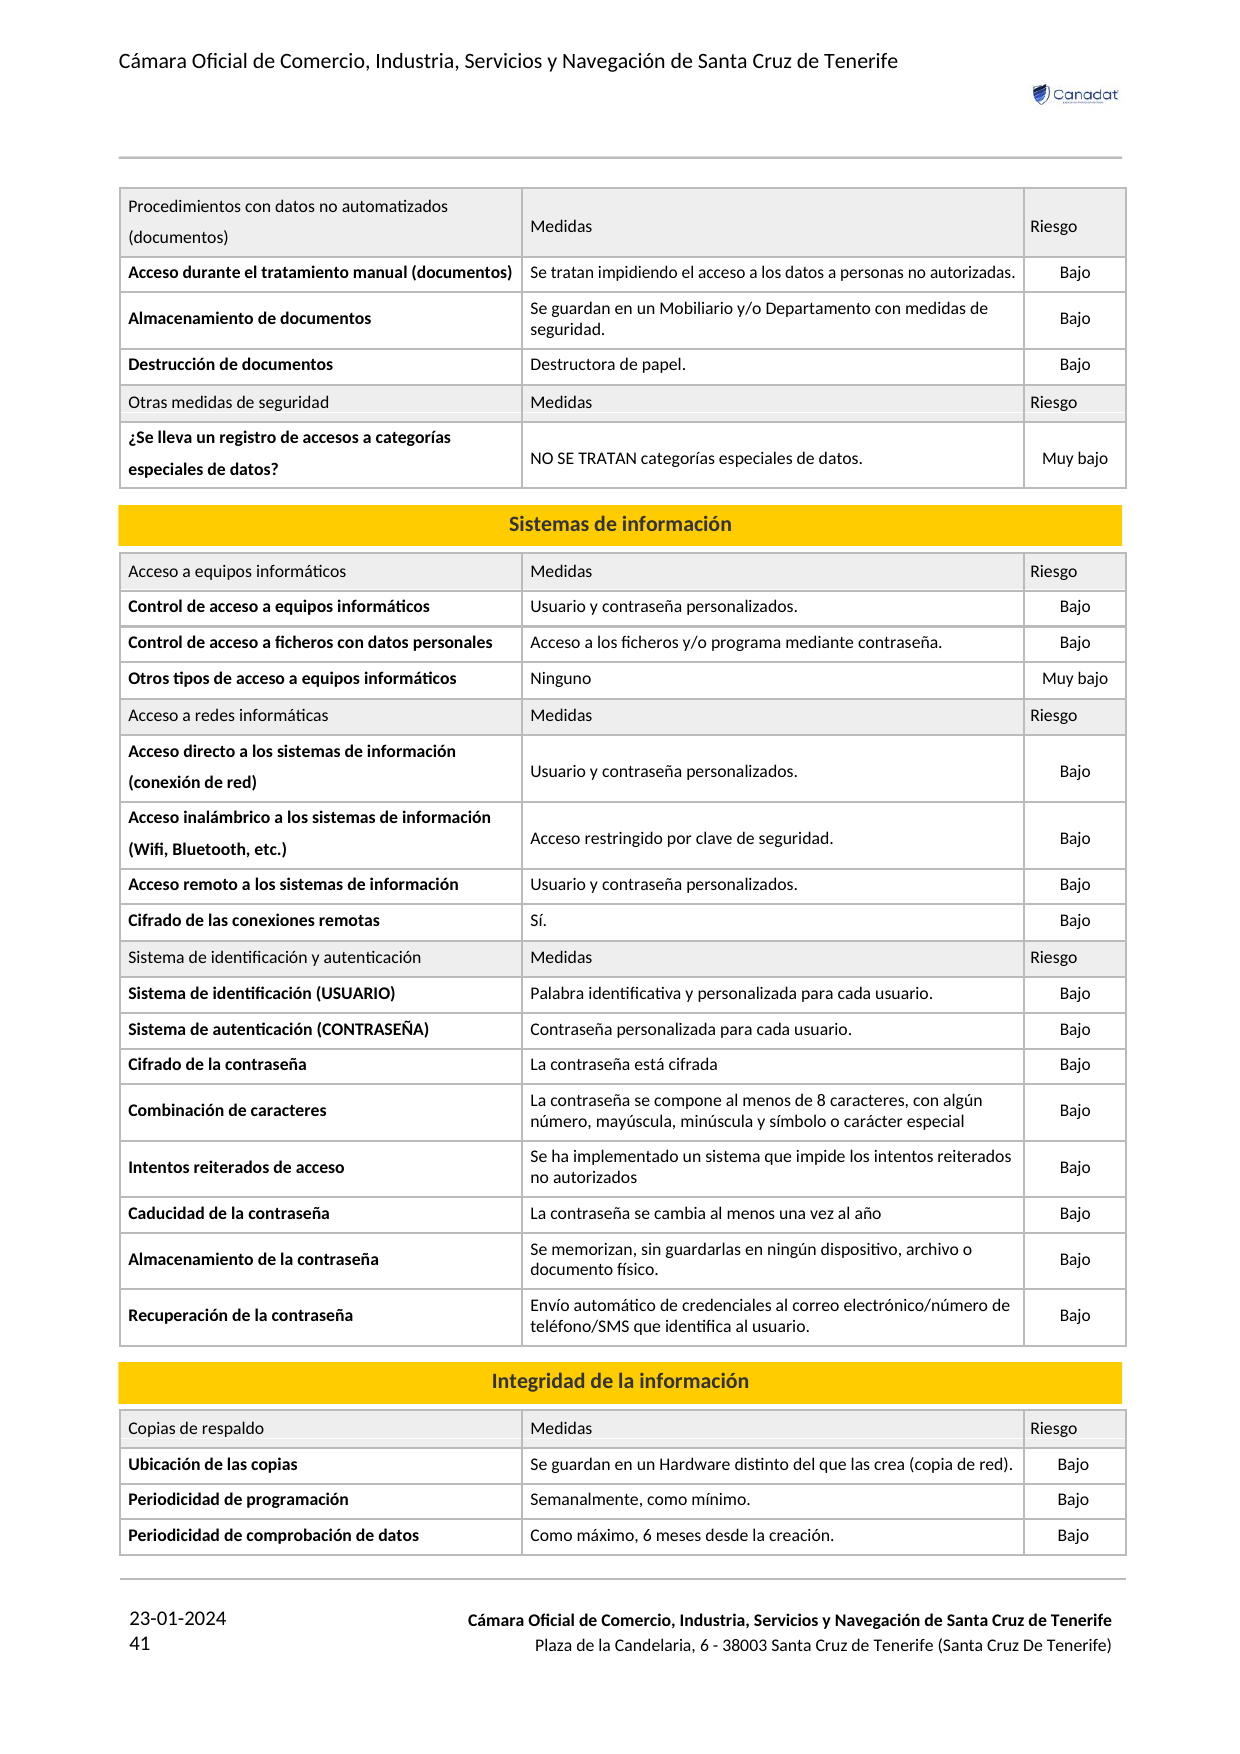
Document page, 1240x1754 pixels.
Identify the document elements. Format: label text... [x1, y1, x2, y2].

table_cell [121, 1178, 521, 1188]
table_cell Bajo [1025, 1520, 1125, 1546]
table_cell Destrucción de documentos [121, 350, 521, 375]
table_cell [523, 1546, 1023, 1554]
table_cell Medidas [523, 700, 1023, 726]
table_cell [1025, 1039, 1125, 1048]
table_cell Muy bajo [1025, 663, 1125, 688]
table_cell Sí. [523, 905, 1023, 931]
table_cell [1025, 1131, 1125, 1140]
table_header Acceso a equipos informáticos [121, 554, 521, 581]
table_cell [121, 1474, 521, 1482]
table_cell especiales de datos? [121, 448, 521, 479]
table_header Procedimientos con datos no automatizados [121, 189, 521, 216]
table_cell [523, 581, 1023, 589]
table_cell Acceso remoto a los sistemas de información [121, 870, 521, 895]
table_cell Se guardan en un Mobiliario y/o Departamento con medidas de [523, 293, 1023, 319]
table_cell [121, 1131, 521, 1140]
table_cell [1025, 689, 1125, 698]
table_header Copias de respaldo [121, 1411, 521, 1438]
table_cell [1025, 726, 1125, 734]
table_cell [121, 1004, 521, 1012]
table_cell Almacenamiento de documentos [121, 293, 521, 329]
table_cell no autorizados [523, 1167, 1023, 1188]
table_cell [121, 726, 521, 734]
table_cell Bajo [1025, 978, 1125, 1004]
table_cell Plaza de la Candelaria, 6 - 38003 Santa Cruz de Tenerife (Santa Cruz De Tenerife) [356, 1631, 1112, 1655]
table_cell [1025, 895, 1125, 903]
table_cell Se guardan en un Hardware distinto del que las crea (copia de red). [523, 1449, 1023, 1474]
table_cell [1025, 339, 1125, 348]
table_header Riesgo [1025, 554, 1125, 581]
table_cell [523, 1474, 1023, 1482]
table_cell Medidas [523, 942, 1023, 968]
table_cell [121, 1326, 521, 1336]
table_cell Usuario y contraseña personalizados. [523, 870, 1023, 895]
table_cell Bajo [1025, 870, 1125, 895]
table_cell Periodicidad de comprobación de datos [121, 1520, 521, 1546]
table_cell [121, 581, 521, 589]
table_cell [1025, 1439, 1125, 1447]
table_cell [121, 329, 521, 339]
table_cell [523, 413, 1023, 421]
table_cell [1025, 1178, 1125, 1188]
table_cell [121, 968, 521, 976]
table_cell Bajo [1025, 293, 1125, 329]
table_cell [523, 859, 1023, 867]
table_cell [523, 1188, 1023, 1196]
table_cell NO SE TRATAN categorías especiales de datos. [523, 423, 1023, 469]
table_cell seguridad. [523, 319, 1023, 339]
table_cell Envío automático de credenciales al correo electrónico/número de [523, 1290, 1023, 1316]
table_cell Sistema de identificación (USUARIO) [121, 978, 521, 1004]
table_cell [1025, 1546, 1125, 1554]
table_cell Acceso a los ficheros y/o programa mediante contraseña. [523, 628, 1023, 653]
table_cell Bajo [1025, 1290, 1125, 1326]
table_cell [1025, 247, 1125, 256]
table_cell Destructora de papel. [523, 350, 1023, 375]
table_cell Usuario y contraseña personalizados. [523, 592, 1023, 617]
table_cell (Wifi, Bluetooth, etc.) [121, 828, 521, 859]
table_cell (conexión de red) [121, 762, 521, 792]
table_cell [121, 1270, 521, 1280]
table_cell [121, 413, 521, 421]
table_cell [1025, 793, 1125, 801]
table_cell Muy bajo [1025, 423, 1125, 469]
table_cell [523, 689, 1023, 698]
table_cell [523, 782, 1023, 792]
table_cell Sistema de identificación y autenticación [121, 942, 521, 968]
table_cell Acceso a redes informáticas [121, 700, 521, 726]
table_cell [1025, 653, 1125, 661]
table_cell [523, 469, 1023, 479]
table_cell Control de acceso a equipos informáticos [121, 592, 521, 617]
table_cell [523, 1439, 1023, 1447]
table_cell [523, 479, 1023, 487]
table_cell [523, 617, 1023, 625]
table_cell [523, 793, 1023, 801]
table_cell [121, 1510, 521, 1518]
table_cell [522, 1556, 1024, 1578]
table_cell [121, 479, 521, 487]
table_cell Sistema de autenticación (CONTRASEÑA) [121, 1014, 521, 1039]
table_cell [1025, 1188, 1125, 1196]
table_cell (documentos) [121, 216, 521, 247]
table_cell [121, 1188, 521, 1196]
table_cell [121, 1546, 521, 1554]
table_cell [1025, 1510, 1125, 1518]
table_cell Se memorizan, sin guardarlas en ningún dispositivo, archivo o [523, 1234, 1023, 1259]
table_header 23-01-2024 [129, 1605, 356, 1631]
table_cell [1025, 581, 1125, 589]
table_cell Semanalmente, como mínimo. [523, 1485, 1023, 1510]
table_cell Combinación de caracteres [121, 1085, 521, 1121]
table_cell [523, 339, 1023, 348]
table_cell Bajo [1025, 1234, 1125, 1269]
table_cell Cifrado de las conexiones remotas [121, 905, 521, 931]
table_cell [121, 793, 521, 801]
table_cell [1025, 413, 1125, 421]
table_cell Bajo [1025, 1198, 1125, 1223]
table_cell [523, 1075, 1023, 1083]
table_cell Medidas [523, 386, 1023, 412]
table_cell [1024, 1556, 1126, 1578]
table_cell Otras medidas de seguridad [121, 386, 521, 412]
table_cell [1025, 1075, 1125, 1083]
table_cell [1025, 1224, 1125, 1232]
table_cell [121, 653, 521, 661]
table_header Medidas [523, 189, 1023, 237]
table_cell Bajo [1025, 1014, 1125, 1039]
table_cell Contraseña personalizada para cada usuario. [523, 1014, 1023, 1039]
table_cell [121, 617, 521, 625]
table_cell Riesgo [1025, 942, 1125, 968]
table_cell Bajo [1025, 1050, 1125, 1075]
table_header Medidas [523, 1411, 1023, 1438]
table_cell 41 [129, 1631, 356, 1655]
table_cell ¿Se lleva un registro de accesos a categorías [121, 423, 521, 448]
text Cámara Oficial de Comercio, Industria, Servicios y Navegación de Santa Cruz de Tenerife [119, 47, 1028, 74]
table_cell Control de acceso a ficheros con datos personales [121, 628, 521, 653]
table_cell [1025, 1326, 1125, 1336]
table_cell [121, 1439, 521, 1447]
table_cell [523, 1224, 1023, 1232]
table_cell Se tratan impidiendo el acceso a los datos a personas no autorizadas. [523, 258, 1023, 283]
table_cell [120, 1556, 522, 1578]
table_cell [523, 1004, 1023, 1012]
table_cell [1025, 617, 1125, 625]
table_cell [121, 1039, 521, 1048]
table_header Riesgo [1025, 189, 1125, 237]
table_cell documento físico. [523, 1259, 1023, 1280]
table_cell [1025, 375, 1125, 384]
table_cell [121, 1280, 521, 1288]
table_cell [1025, 1336, 1125, 1344]
table_cell [121, 1075, 521, 1083]
table_cell [523, 247, 1023, 256]
table_cell Acceso inalámbrico a los sistemas de información [121, 803, 521, 828]
table_cell Bajo [1025, 628, 1125, 653]
table_cell [1025, 237, 1125, 247]
table_cell La contraseña se cambia al menos una vez al año [523, 1198, 1023, 1223]
table_cell Ubicación de las copias [121, 1449, 521, 1474]
table_cell Bajo [1025, 350, 1125, 375]
table_cell [121, 931, 521, 940]
table_cell [1025, 782, 1125, 792]
table_cell Bajo [1025, 736, 1125, 782]
table_cell Bajo [1025, 592, 1125, 617]
table_cell teléfono/SMS que identifica al usuario. [523, 1316, 1023, 1336]
table_cell [523, 653, 1023, 661]
table_cell [1025, 968, 1125, 976]
table_cell [1025, 931, 1125, 940]
table_cell Almacenamiento de la contraseña [121, 1234, 521, 1269]
table_cell [1025, 1121, 1125, 1131]
table_cell Bajo [1025, 803, 1125, 849]
table_cell [121, 1224, 521, 1232]
table_cell [523, 1510, 1023, 1518]
table_cell [121, 895, 521, 903]
table_cell [1025, 283, 1125, 291]
table_cell [121, 1121, 521, 1131]
table_cell [523, 237, 1023, 247]
table_cell Recuperación de la contraseña [121, 1290, 521, 1326]
table_cell [121, 689, 521, 698]
table_cell Palabra identificativa y personalizada para cada usuario. [523, 978, 1023, 1004]
table_cell Se ha implementado un sistema que impide los intentos reiterados [523, 1142, 1023, 1167]
table_cell Bajo [1025, 258, 1125, 283]
table_cell Riesgo [1025, 700, 1125, 726]
table_cell Bajo [1025, 905, 1125, 931]
table_cell Cifrado de la contraseña [121, 1050, 521, 1075]
table_cell [1025, 1270, 1125, 1280]
table_cell Acceso restringido por clave de seguridad. [523, 803, 1023, 849]
table_cell número, mayúscula, minúscula y símbolo o carácter especial [523, 1111, 1023, 1131]
table_cell Acceso directo a los sistemas de información [121, 736, 521, 762]
table_cell [1025, 1004, 1125, 1012]
table_cell Usuario y contraseña personalizados. [523, 736, 1023, 782]
table_cell Bajo [1025, 1485, 1125, 1510]
table_cell [1025, 329, 1125, 339]
table_cell La contraseña se compone al menos de 8 caracteres, con algún [523, 1085, 1023, 1111]
table_cell Caducidad de la contraseña [121, 1198, 521, 1223]
table_cell [1025, 469, 1125, 479]
table_cell Otros tipos de acceso a equipos informáticos [121, 663, 521, 688]
table_cell Como máximo, 6 meses desde la creación. [523, 1520, 1023, 1546]
table_cell [523, 375, 1023, 384]
table_cell [1025, 1474, 1125, 1482]
table_cell [121, 375, 521, 384]
table_cell [523, 1039, 1023, 1048]
table_cell [523, 283, 1023, 291]
table_cell [121, 283, 521, 291]
table_header Cámara Oficial de Comercio, Industria, Servicios y Navegación de Santa Cruz de Tenerife [356, 1605, 1112, 1631]
table_header Riesgo [1025, 1411, 1125, 1438]
table_cell [523, 895, 1023, 903]
table_cell Acceso durante el tratamiento manual (documentos) [121, 258, 521, 283]
table_header Medidas [523, 554, 1023, 581]
table_cell [1025, 859, 1125, 867]
table_cell [523, 968, 1023, 976]
table_cell [121, 1336, 521, 1344]
table_cell [523, 1336, 1023, 1344]
table_cell [121, 859, 521, 867]
table_cell [523, 1131, 1023, 1140]
table_cell [523, 726, 1023, 734]
table_cell [1025, 479, 1125, 487]
table_cell Periodicidad de programación [121, 1485, 521, 1510]
table_cell Bajo [1025, 1449, 1125, 1474]
table_cell Intentos reiterados de acceso [121, 1142, 521, 1177]
table_cell Bajo [1025, 1085, 1125, 1121]
table_cell Bajo [1025, 1142, 1125, 1177]
table_cell [523, 931, 1023, 940]
table_cell Riesgo [1025, 386, 1125, 412]
table_cell [121, 339, 521, 348]
table_cell [523, 1280, 1023, 1288]
table_cell [1025, 849, 1125, 859]
table_cell [523, 849, 1023, 859]
table_cell Ninguno [523, 663, 1023, 688]
table_cell [121, 247, 521, 256]
table_cell La contraseña está cifrada [523, 1050, 1023, 1075]
table_cell [1025, 1280, 1125, 1288]
